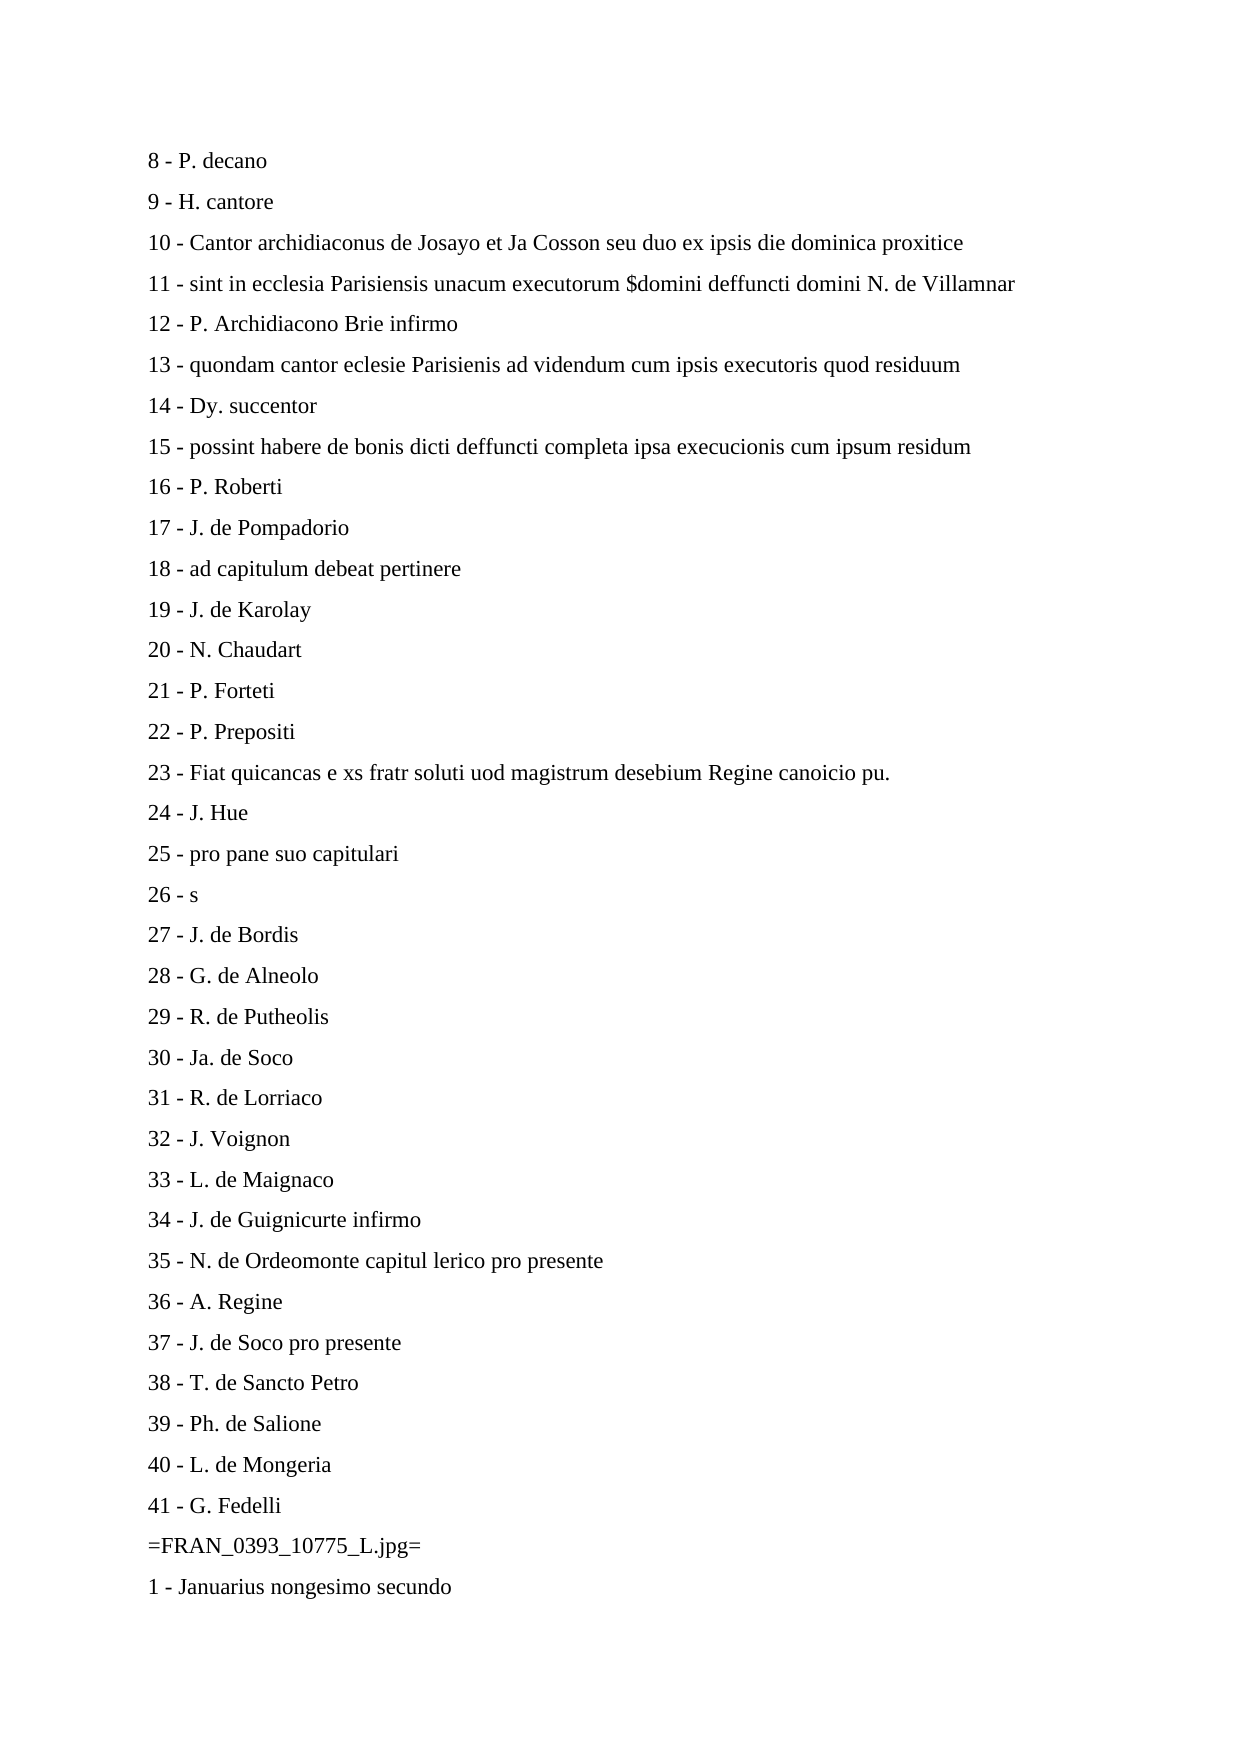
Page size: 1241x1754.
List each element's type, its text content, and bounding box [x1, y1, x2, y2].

text 25 - pro pane suo capitulari [148, 840, 1093, 866]
text 34 - J. de Guignicurte infirmo [148, 1207, 1093, 1233]
text 1 - Januarius nongesimo secundo [148, 1573, 1093, 1599]
text 15 - possint habere de bonis dicti deffuncti completa ipsa execucionis cum ipsum residum [148, 433, 1093, 459]
text 13 - quondam cantor eclesie Parisienis ad videndum cum ipsis executoris quod residuum [148, 351, 1093, 378]
text 10 - Cantor archidiaconus de Josayo et Ja Cosson seu duo ex ipsis die dominica proxitice [148, 229, 1093, 255]
text 31 - R. de Lorriaco [148, 1084, 1093, 1111]
text 32 - J. Voignon [148, 1125, 1093, 1151]
text 19 - J. de Karolay [148, 596, 1093, 622]
text 27 - J. de Bordis [148, 921, 1093, 948]
text 9 - H. cantore [148, 188, 1093, 215]
text 26 - s [148, 881, 1093, 907]
text 37 - J. de Soco pro presente [148, 1329, 1093, 1355]
text 14 - Dy. succentor [148, 392, 1093, 418]
text 36 - A. Regine [148, 1288, 1093, 1314]
text 21 - P. Forteti [148, 677, 1093, 703]
text 28 - G. de Alneolo [148, 962, 1093, 988]
text 11 - sint in ecclesia Parisiensis unacum executorum $domini deffuncti domini N. de Villamnar [148, 270, 1093, 296]
text 41 - G. Fedelli [148, 1492, 1093, 1518]
text 38 - T. de Sancto Petro [148, 1369, 1093, 1396]
text 39 - Ph. de Salione [148, 1410, 1093, 1437]
text 22 - P. Prepositi [148, 718, 1093, 744]
text 23 - Fiat quicancas e xs fratr soluti uod magistrum desebium Regine canoicio pu. [148, 758, 1093, 785]
text 12 - P. Archidiacono Brie infirmo [148, 311, 1093, 337]
text 17 - J. de Pompadorio [148, 514, 1093, 541]
text 24 - J. Hue [148, 799, 1093, 826]
text 18 - ad capitulum debeat pertinere [148, 555, 1093, 581]
text 29 - R. de Putheolis [148, 1003, 1093, 1029]
text 20 - N. Chaudart [148, 636, 1093, 663]
text 30 - Ja. de Soco [148, 1044, 1093, 1070]
text 35 - N. de Ordeomonte capitul lerico pro presente [148, 1247, 1093, 1274]
text =FRAN_0393_10775_L.jpg= [148, 1532, 1093, 1559]
text 33 - L. de Maignaco [148, 1166, 1093, 1192]
text 40 - L. de Mongeria [148, 1451, 1093, 1477]
text 16 - P. Roberti [148, 473, 1093, 500]
text 8 - P. decano [148, 148, 1093, 174]
